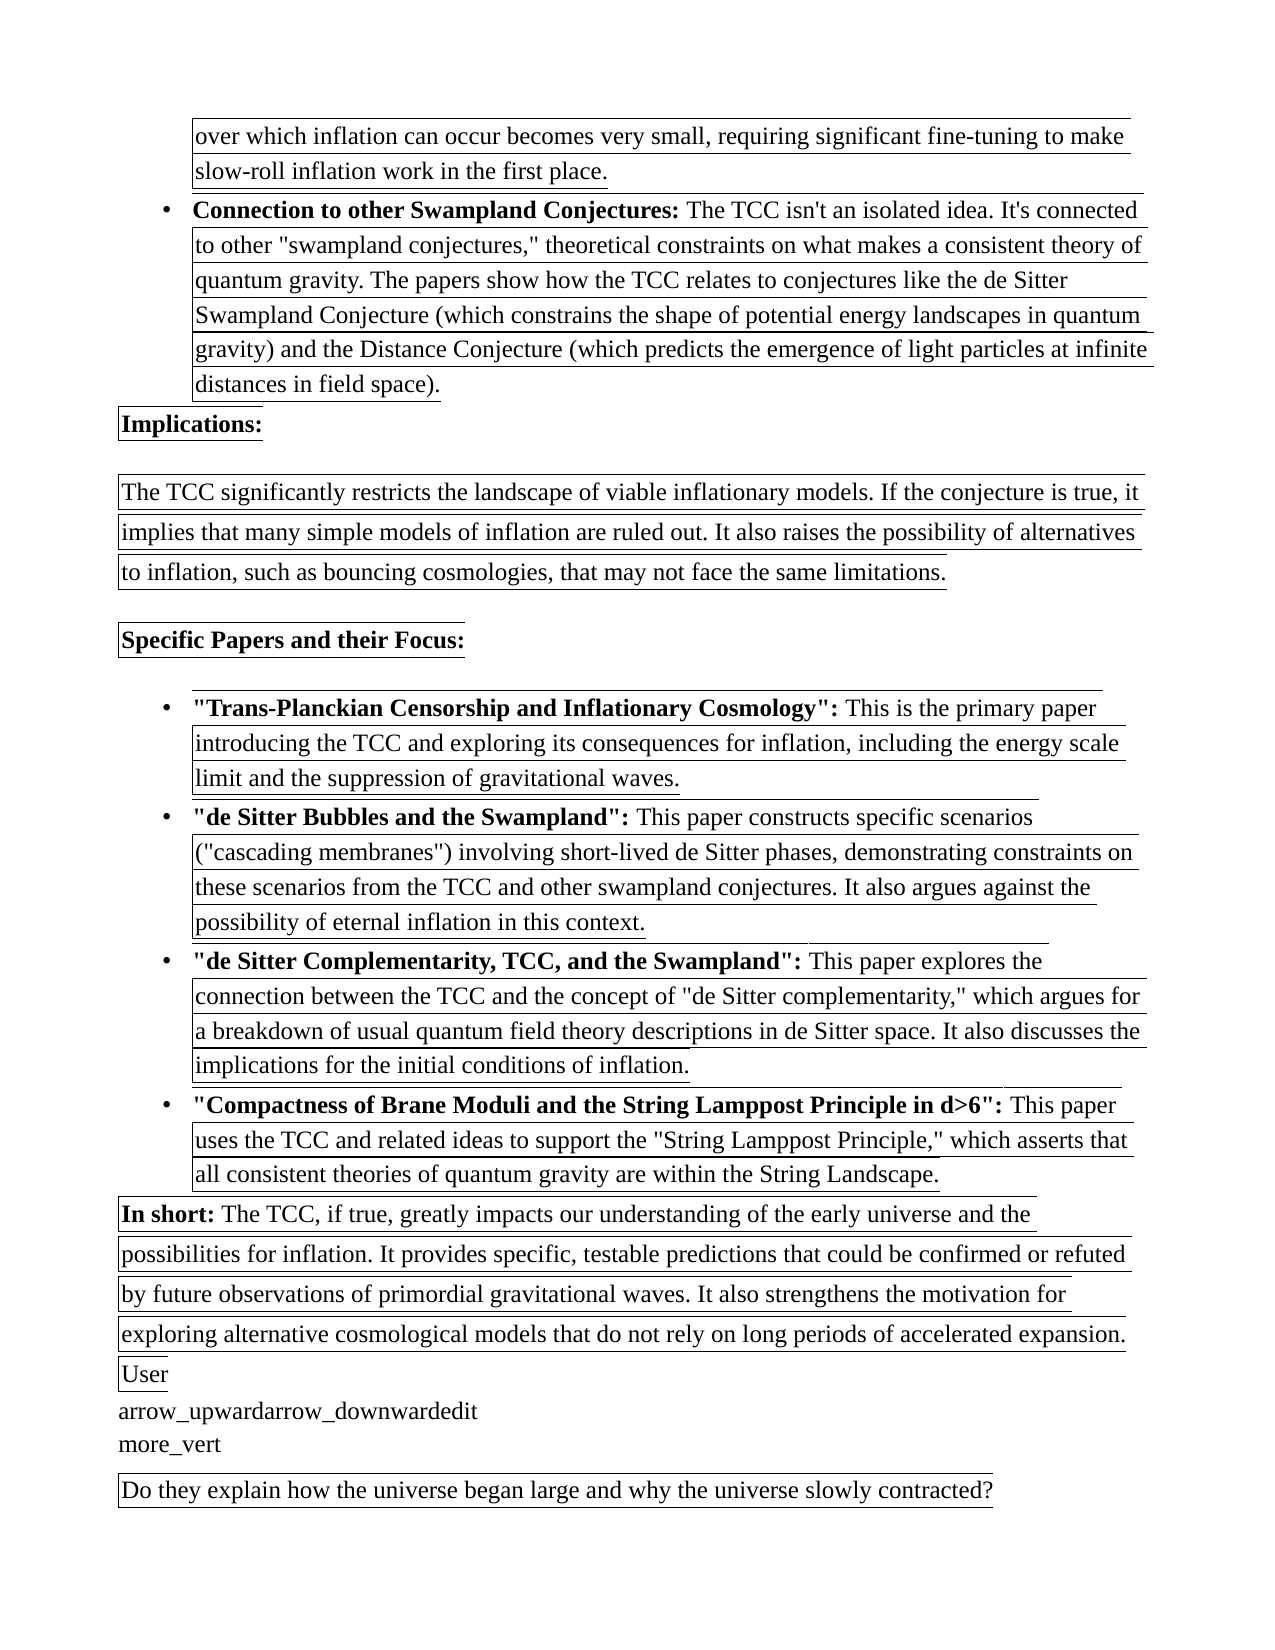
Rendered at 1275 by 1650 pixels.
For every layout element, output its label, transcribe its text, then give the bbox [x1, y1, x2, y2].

text more_vert [118, 1429, 1157, 1458]
list "de Sitter Bubbles and the Swampland": This paper constructs specific scenarios ("cascading membranes") involving short-lived de Sitter phases, demonstrating constraints on these scenarios from the TCC and other swampland conjectures. It also argues against the possibility of eternal inflation in this context. [162, 799, 1157, 938]
text User [119, 1356, 1157, 1391]
text Implications: [119, 406, 1157, 441]
list "de Sitter Complementarity, TCC, and the Swampland": This paper explores the connection between the TCC and the concept of "de Sitter complementarity," which argues for a breakdown of usual quantum field theory descriptions in de Sitter space. It also discusses the implications for the initial conditions of inflation. [162, 943, 1157, 1082]
text arrow_upwardarrow_downwardedit [118, 1396, 1157, 1425]
text Specific Papers and their Focus: [119, 622, 1157, 657]
list Connection to other Swampland Conjectures: The TCC isn't an isolated idea. It's connected to other "swampland conjectures," theoretical constraints on what makes a consistent theory of quantum gravity. The papers show how the TCC relates to conjectures like the de Sitter Swampland Conjecture (which constrains the shape of potential energy landscapes in quantum gravity) and the Distance Conjecture (which predicts the emergence of light particles at infinite distances in field space). [162, 192, 1157, 401]
list "Trans-Planckian Censorship and Inflationary Cosmology": This is the primary paper introducing the TCC and exploring its consequences for inflation, including the energy scale limit and the suppression of gravitational waves. [162, 690, 1157, 794]
list "Compactness of Brane Moduli and the String Lamppost Principle in d>6": This paper uses the TCC and related ideas to support the "String Lamppost Principle," which asserts that all consistent theories of quantum gravity are within the String Landscape. [162, 1087, 1157, 1191]
list over which inflation can occur becomes very small, requiring significant fine-tuning to make slow-roll inflation work in the first place. [193, 118, 1157, 188]
text Do they explain how the universe began large and why the universe slowly contracted? [118, 1472, 1157, 1507]
text In short: The TCC, if true, greatly impacts our understanding of the early universe and the possibilities for inflation. It provides specific, testable predictions that could be confirmed or refuted by future observations of primordial gravitational waves. It also strengthens the motivation for exploring alternative cosmological models that do not rely on long periods of accelerated expansion. [118, 1196, 1157, 1351]
text The TCC significantly restricts the landscape of viable inflationary models. If the conjecture is true, it implies that many simple models of inflation are ruled out. It also raises the possibility of alternatives to inflation, such as bouncing cosmologies, that may not face the same limitations. [118, 474, 1157, 589]
